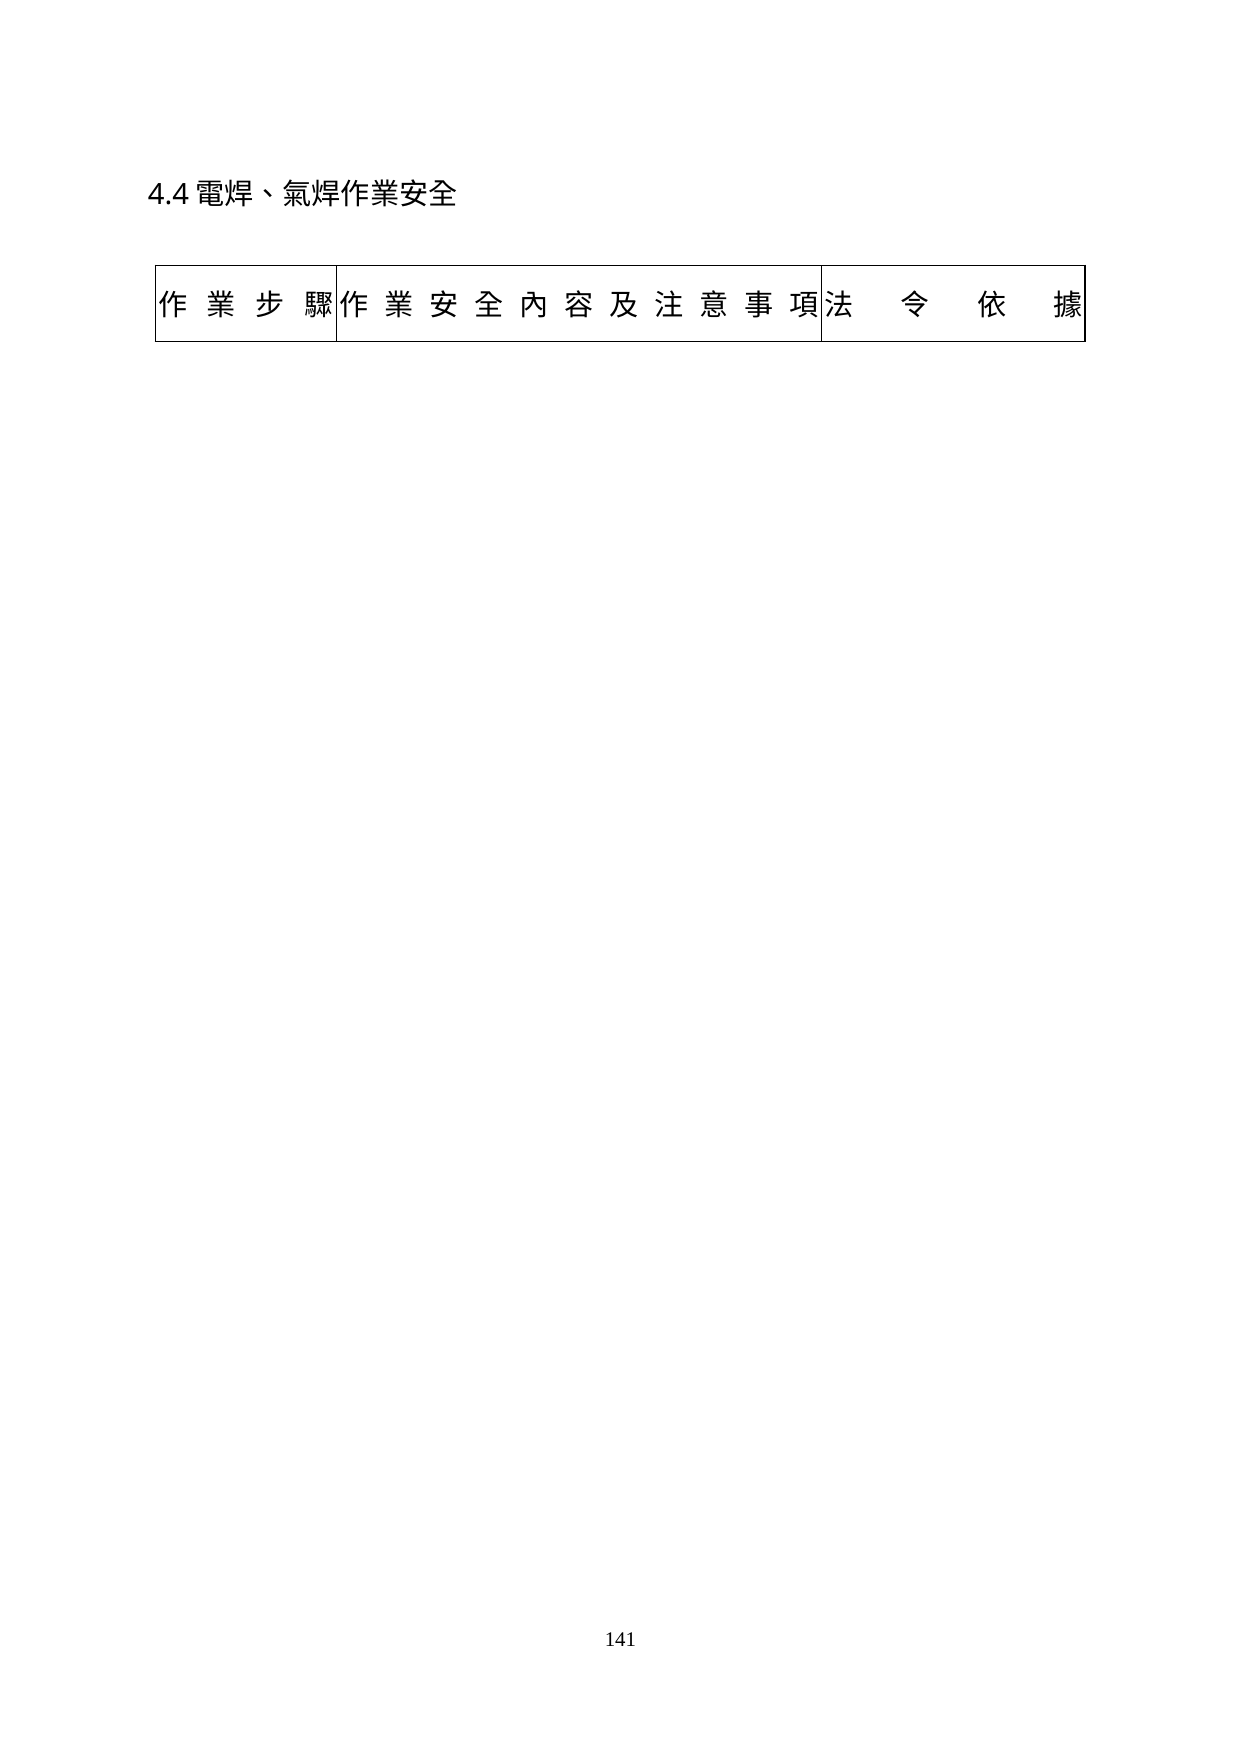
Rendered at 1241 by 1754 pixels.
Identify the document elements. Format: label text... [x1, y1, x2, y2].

text 4.4電焊、氣焊作業安全 [148, 164, 1092, 214]
table_header 作業步驟 [156, 266, 336, 341]
table_header 作業安全內容及注意事項 [337, 266, 821, 341]
table_header 法令依據 [822, 266, 1084, 341]
